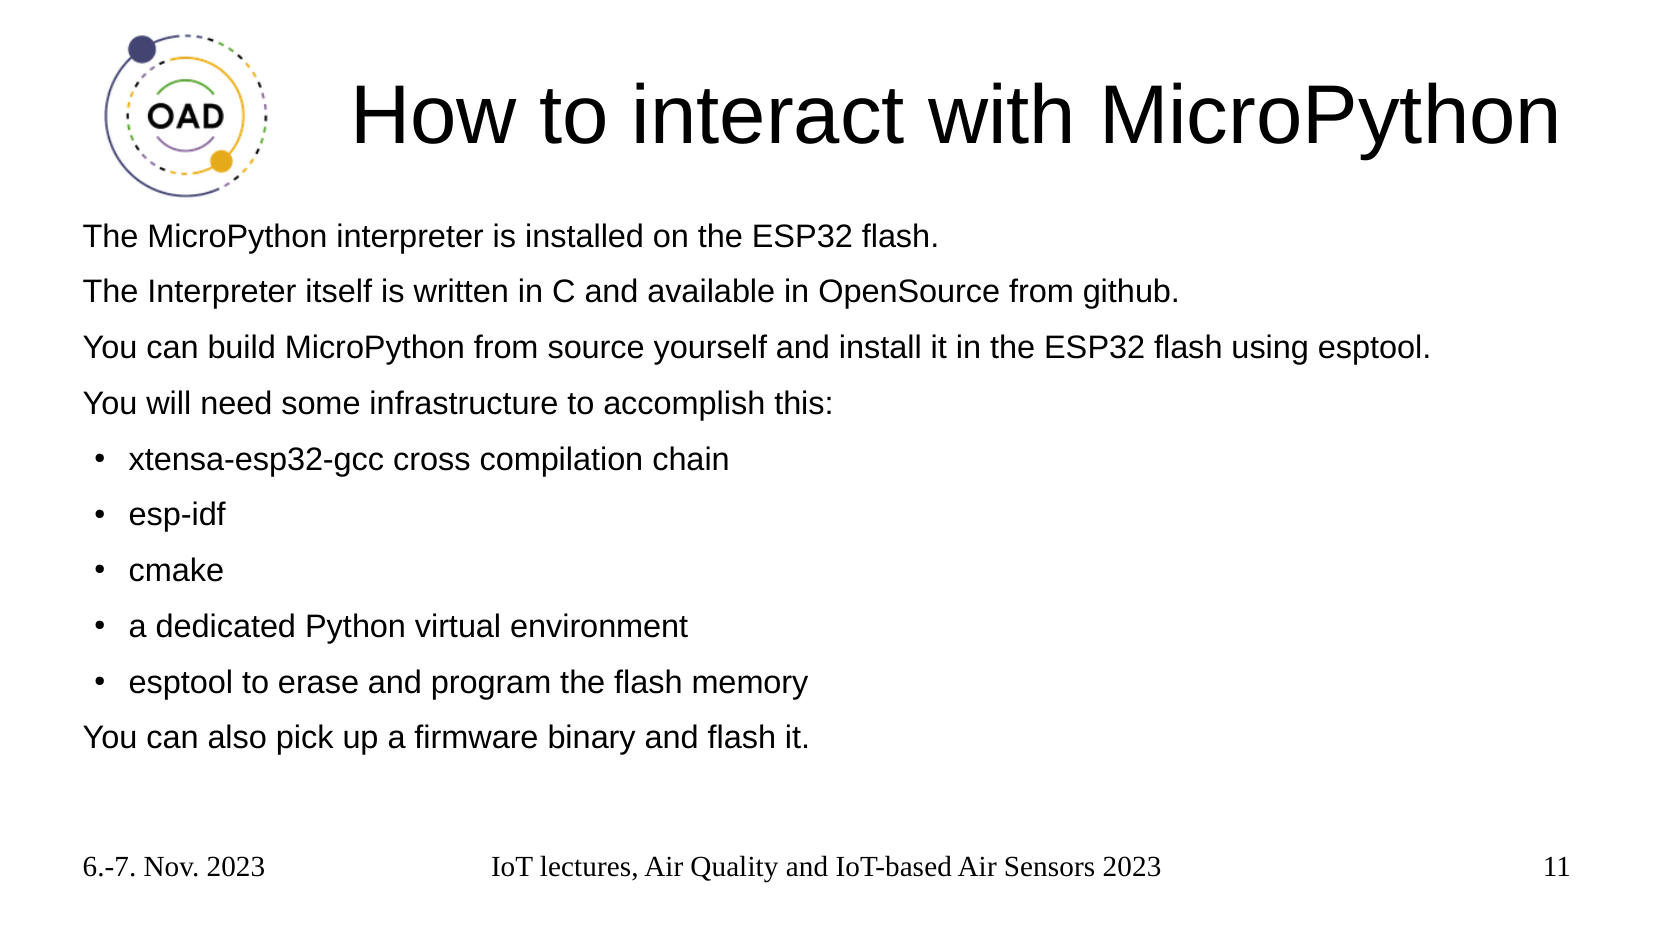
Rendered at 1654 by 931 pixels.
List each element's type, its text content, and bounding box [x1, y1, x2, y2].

picture [64, 20, 300, 218]
list The MicroPython interpreter is installed on the ESP32 flash. The Interpreter itself is written in C and available in OpenSource from github. You can build MicroPython from source yourself and install it in the ESP32 flash using esptool. You will need some infrastructure to accomplish this: xtensa-esp32-gcc cross compilation chain esp-idf cmake a dedicated Python virtual environment esptool to erase and program the flash memory You can also pick up a firmware binary and flash it. [82, 217, 1571, 757]
title How to interact with MicroPython [300, 12, 1613, 218]
